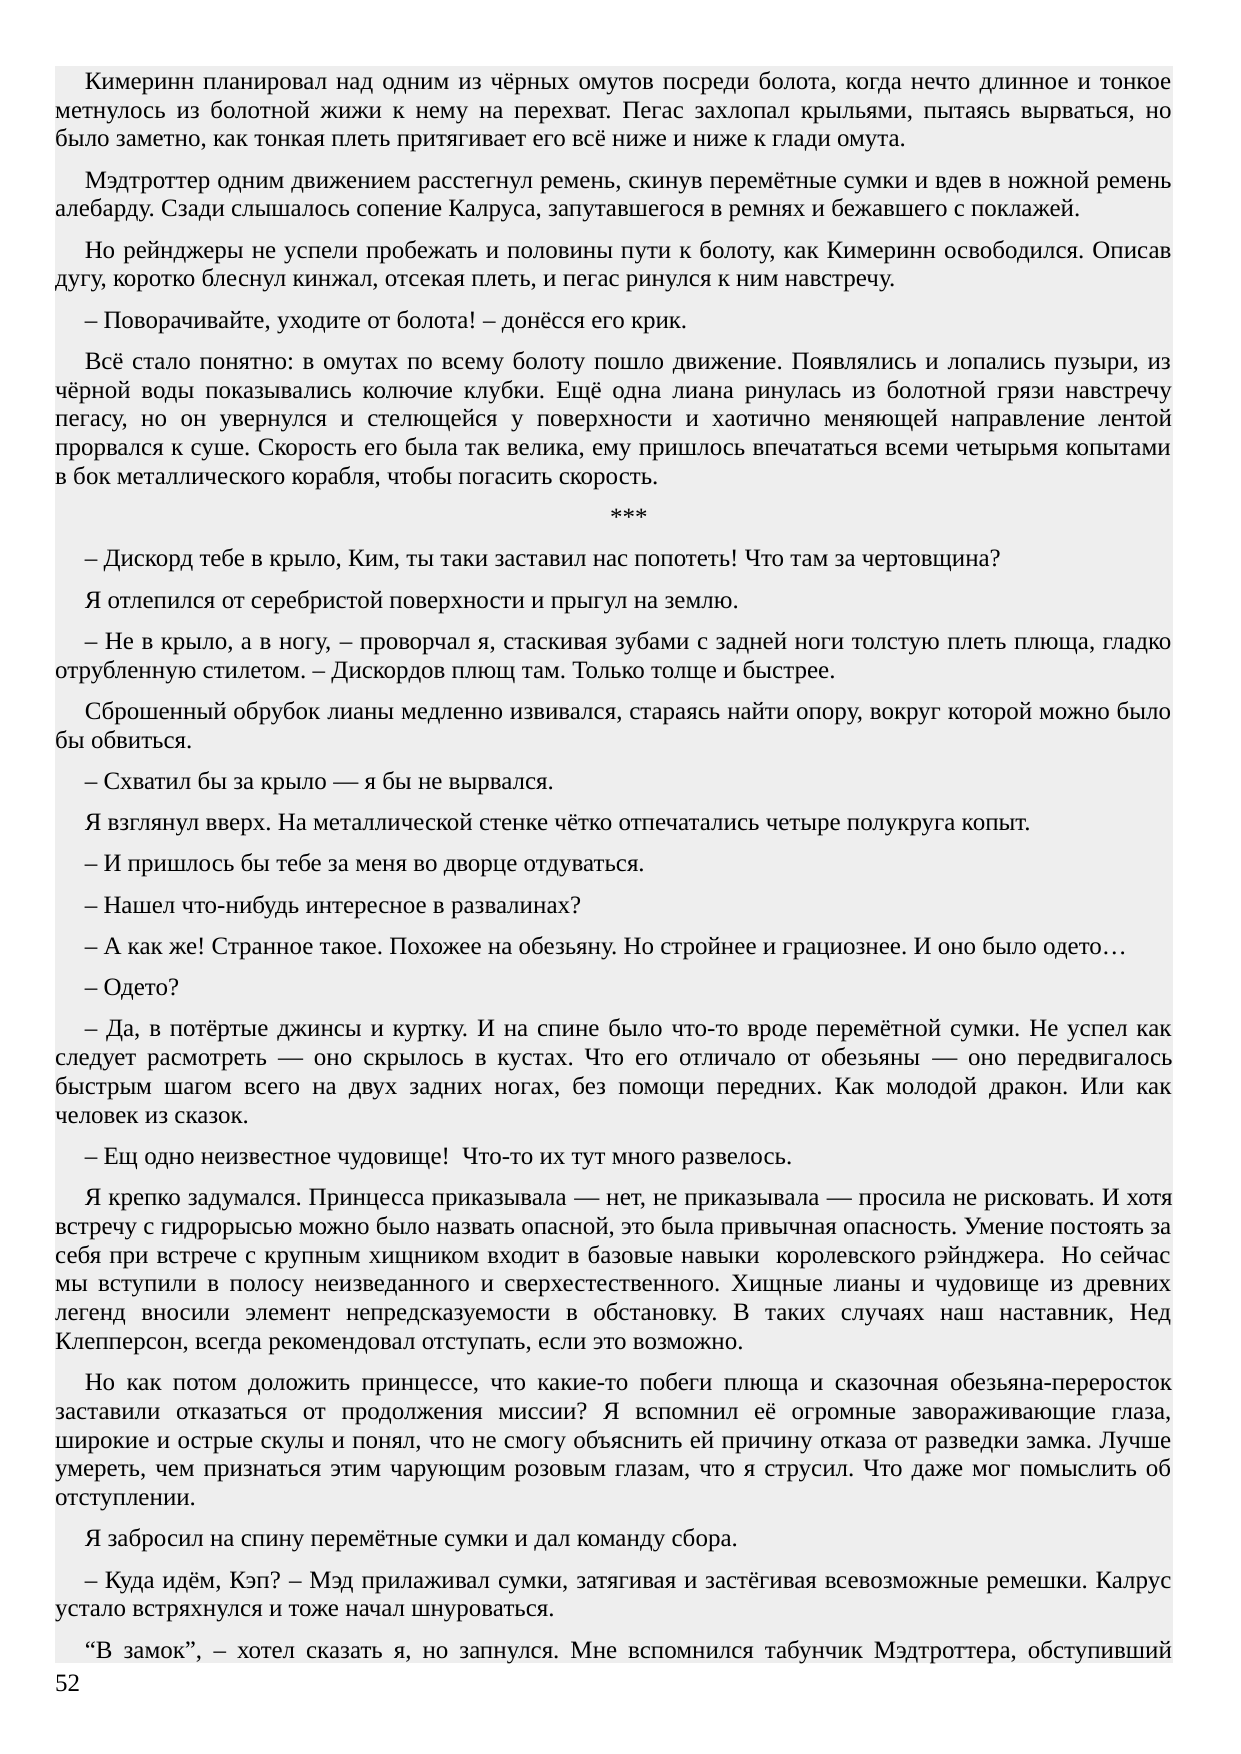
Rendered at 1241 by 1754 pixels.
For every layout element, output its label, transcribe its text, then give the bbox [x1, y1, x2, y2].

text Мэдтроттер одним движением расстегнул ремень, скинув перемётные сумки и вдев в ножной ремень алебарду. Сзади слышалось сопение Калруса, запутавшегося в ремнях и бежавшего с поклажей. [55, 165, 1173, 222]
text *** [55, 502, 1173, 531]
text – А как же! Странное такое. Похожее на обезьяну. Но стройнее и грациознее. И оно было одето… [55, 931, 1173, 960]
text – Да, в потёртые джинсы и куртку. И на спине было что-то вроде перемётной сумки. Не успел как следует расмотреть — оно скрылось в кустах. Что его отличало от обезьяны — оно передвигалось быстрым шагом всего на двух задних ногах, без помощи передних. Как молодой дракон. Или как человек из сказок. [55, 1013, 1173, 1128]
text Я взглянул вверх. На металлической стенке чётко отпечатались четыре полукруга копыт. [55, 807, 1173, 836]
text – Поворачивайте, уходите от болота! – донёсся его крик. [55, 305, 1173, 333]
text Я крепко задумался. Принцесса приказывала — нет, не приказывала — просила не рисковать. И хотя встречу с гидрорысью можно было назвать опасной, это была привычная опасность. Умение постоять за себя при встрече с крупным хищником входит в базовые навыки королевского рэйнджера. Но сейчас мы вступили в полосу неизведанного и сверхестественного. Хищные лианы и чудовище из древних легенд вносили элемент непредсказуемости в обстановку. В таких случаях наш наставник, Нед Клепперсон, всегда рекомендовал отступать, если это возможно. [55, 1182, 1173, 1355]
text Сброшенный обрубок лианы медленно извивался, стараясь найти опору, вокруг которой можно было бы обвиться. [55, 696, 1173, 753]
text Кимеринн планировал над одним из чёрных омутов посреди болота, когда нечто длинное и тонкое метнулось из болотной жижи к нему на перехват. Пегас захлопал крыльями, пытаясь вырваться, но было заметно, как тонкая плеть притягивает его всё ниже и ниже к глади омута. [55, 66, 1173, 152]
text Но рейнджеры не успели пробежать и половины пути к болоту, как Кимеринн освободился. Описав дугу, коротко блеснул кинжал, отсекая плеть, и пегас ринулся к ним навстречу. [55, 235, 1173, 292]
text – Одето? [55, 972, 1173, 1001]
text – Не в крыло, а в ногу, – проворчал я, стаскивая зубами с задней ноги толстую плеть плюща, гладко отрубленную стилетом. – Дискордов плющ там. Только толще и быстрее. [55, 626, 1173, 683]
text – И пришлось бы тебе за меня во дворце отдуваться. [55, 848, 1173, 877]
text – Схватил бы за крыло — я бы не вырвался. [55, 766, 1173, 795]
text Я забросил на спину перемётные сумки и дал команду сбора. [55, 1523, 1173, 1552]
text – Дискорд тебе в крыло, Ким, ты таки заставил нас попотеть! Что там за чертовщина? [55, 543, 1173, 572]
text “В замок”, – хотел сказать я, но запнулся. Мне вспомнился табунчик Мэдтроттера, обступивший [55, 1635, 1173, 1663]
text Но как потом доложить принцессе, что какие-то побеги плюща и сказочная обезьяна-переросток заставили отказаться от продолжения миссии? Я вспомнил её огромные завораживающие глаза, широкие и острые скулы и понял, что не смогу объяснить ей причину отказа от разведки замка. Лучше умереть, чем признаться этим чарующим розовым глазам, что я струсил. Что даже мог помыслить об отступлении. [55, 1367, 1173, 1511]
text Я отлепился от серебристой поверхности и прыгул на землю. [55, 585, 1173, 613]
text – Ещ одно неизвестное чудовище! Что-то их тут много развелось. [55, 1141, 1173, 1170]
text – Куда идём, Кэп? – Мэд прилаживал сумки, затягивая и застёгивая всевозможные ремешки. Калрус устало встряхнулся и тоже начал шнуроваться. [55, 1565, 1173, 1622]
text Всё стало понятно: в омутах по всему болоту пошло движение. Появлялись и лопались пузыри, из чёрной воды показывались колючие клубки. Ещё одна лиана ринулась из болотной грязи навстречу пегасу, но он увернулся и стелющейся у поверхности и хаотично меняющей направление лентой прорвался к суше. Скорость его была так велика, ему пришлось впечататься всеми четырьмя копытами в бок металлического корабля, чтобы погасить скорость. [55, 346, 1173, 490]
text – Нашел что-нибудь интересное в развалинах? [55, 890, 1173, 918]
